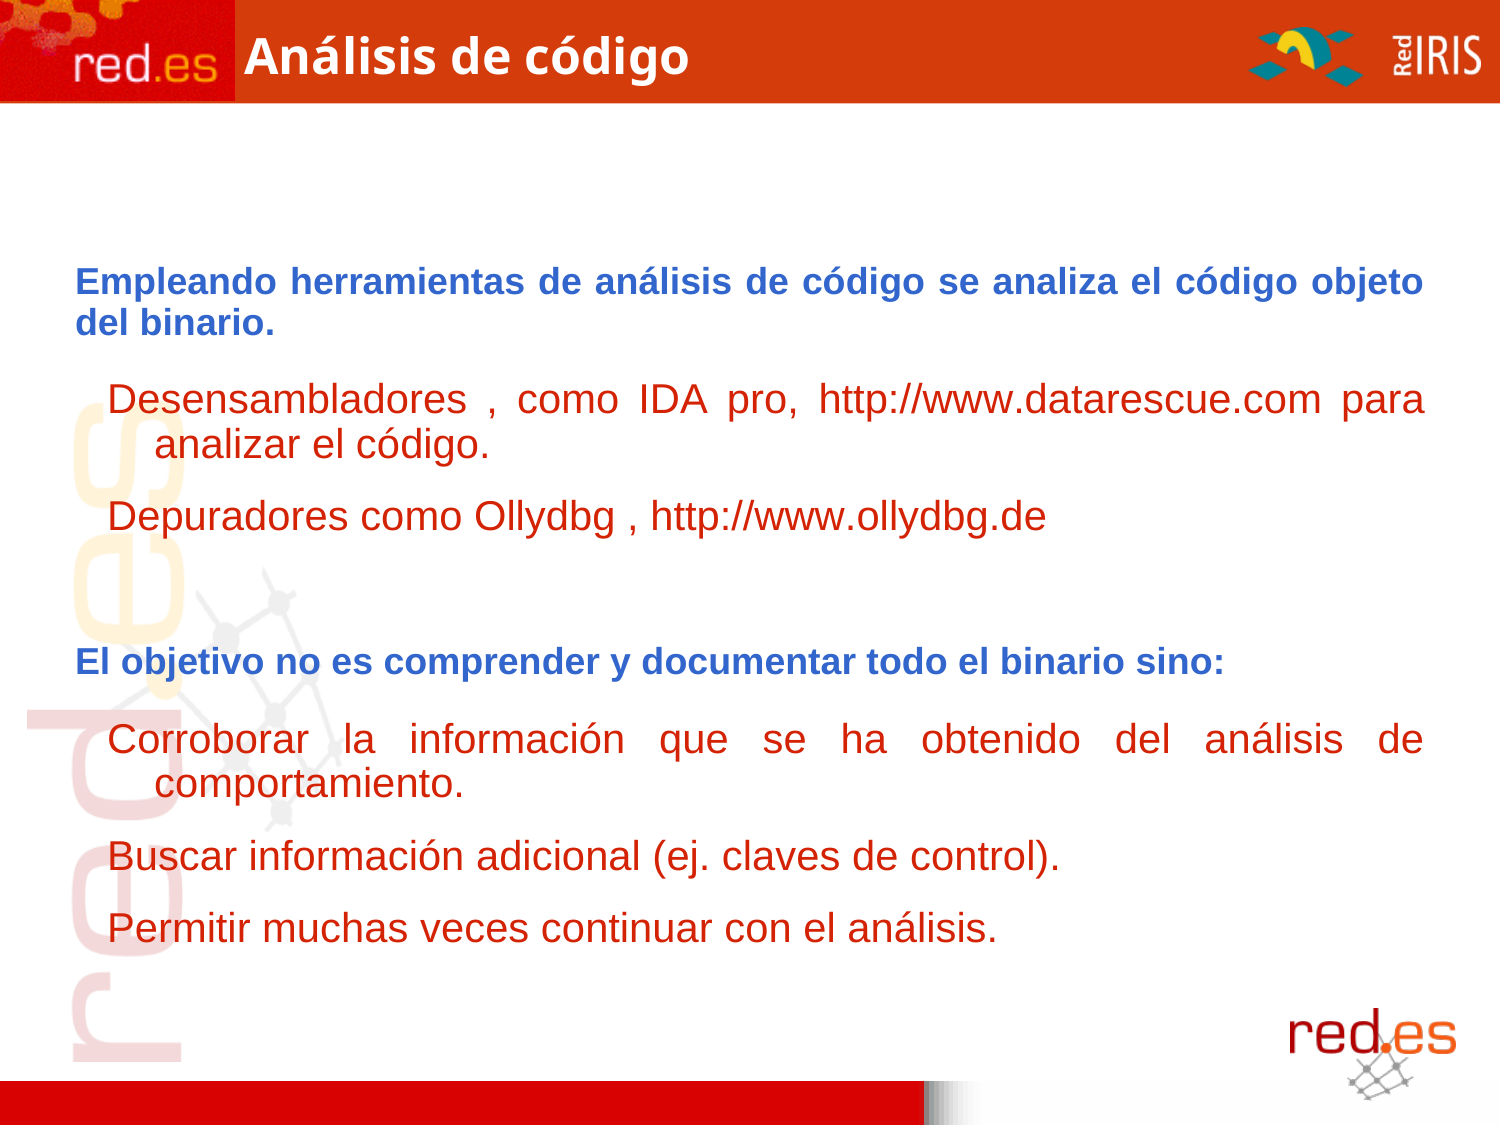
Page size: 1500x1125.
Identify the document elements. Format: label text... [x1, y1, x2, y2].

picture [0, 1008, 1500, 1125]
picture [0, 0, 235, 101]
picture [27, 400, 345, 1062]
list Empleando herramientas de análisis de código se analiza el código objeto del binario. Desensambladores , como IDA pro, http://www.datarescue.com para analizar el código. Depuradores como Ollydbg , http://www.ollydbg.de El objetivo no es comprender y documentar todo el binario sino: Corroborar la información que se ha obtenido del análisis de comportamiento. Buscar información adicional (ej. claves de control). Permitir muchas veces continuar con el análisis. [75, 262, 1426, 1006]
picture [1412, 27, 1481, 87]
title Análisis de código [244, 0, 1412, 121]
